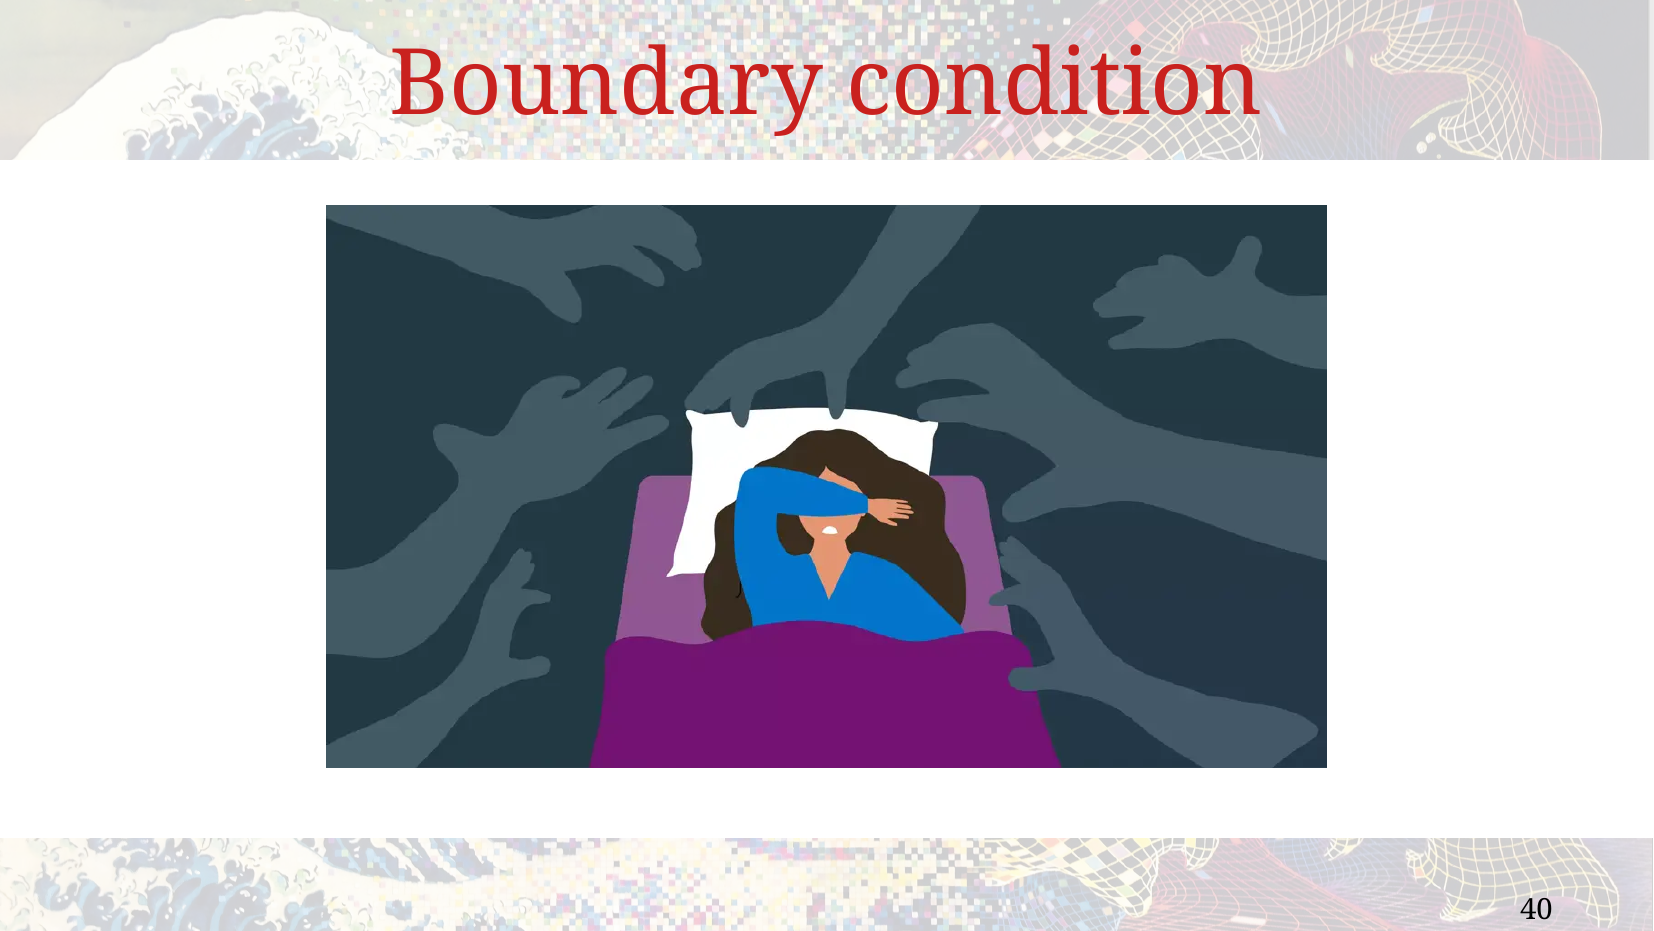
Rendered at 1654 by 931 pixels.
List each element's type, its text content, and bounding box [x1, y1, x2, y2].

picture [326, 205, 1327, 768]
title Boundary condition [0, 33, 1654, 126]
